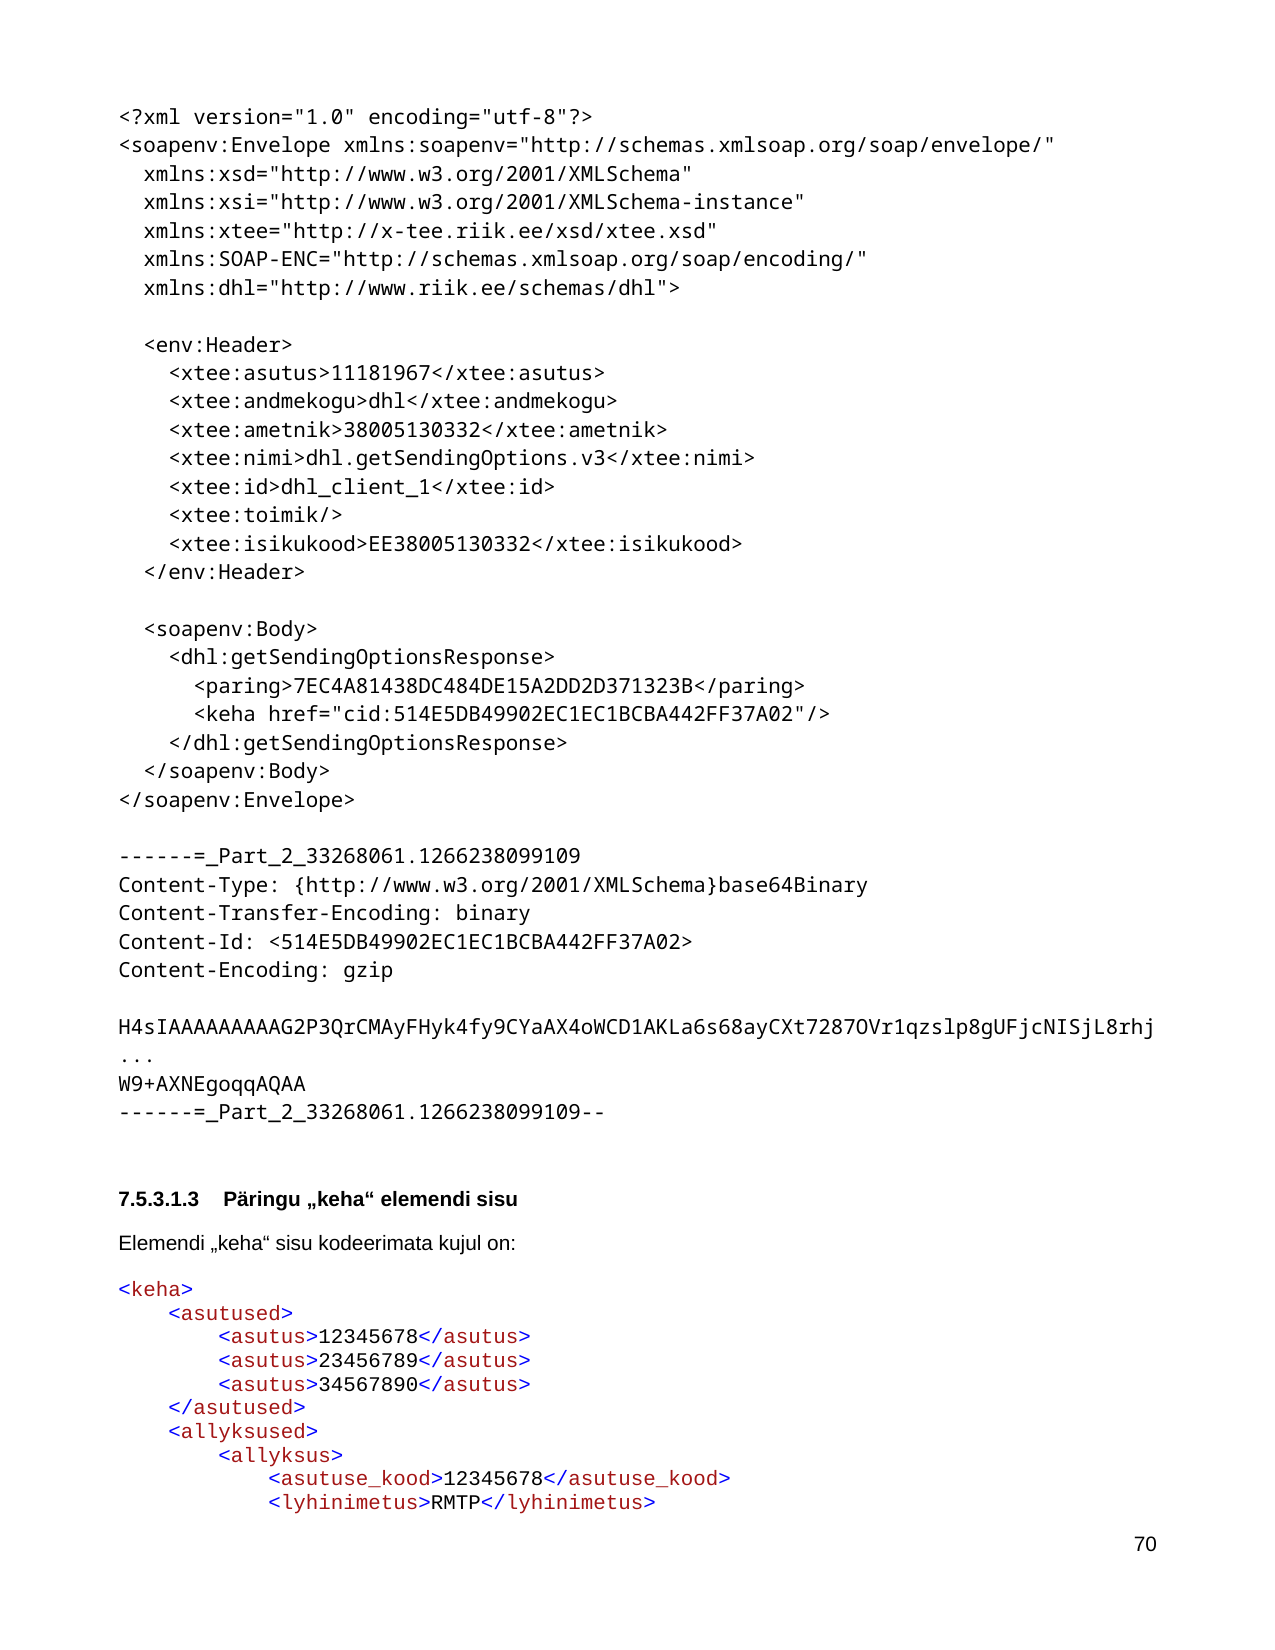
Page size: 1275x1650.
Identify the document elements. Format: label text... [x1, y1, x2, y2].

text <allyksus> [118, 1444, 1157, 1468]
text xmlns:xtee="http://x-tee.riik.ee/xsd/xtee.xsd" [118, 216, 1157, 244]
text xmlns:dhl="http://www.riik.ee/schemas/dhl"> [118, 273, 1157, 301]
text <asutus>34567890</asutus> [118, 1374, 1157, 1397]
text xmlns:SOAP-ENC="http://schemas.xmlsoap.org/soap/encoding/" [118, 244, 1157, 273]
text </soapenv:Body> [118, 756, 1157, 785]
text <soapenv:Body> [118, 614, 1157, 642]
text <asutus>23456789</asutus> [118, 1350, 1157, 1374]
text </dhl:getSendingOptionsResponse> [118, 728, 1157, 756]
text <env:Header> [118, 330, 1157, 358]
text <asutus>12345678</asutus> [118, 1326, 1157, 1350]
text Content-Type: {http://www.w3.org/2001/XMLSchema}base64Binary [118, 870, 1157, 898]
text <xtee:isikukood>EE38005130332</xtee:isikukood> [118, 529, 1157, 557]
text ------=_Part_2_33268061.1266238099109 [118, 842, 1157, 870]
text Elemendi „keha“ sisu kodeerimata kujul on: [118, 1231, 1157, 1255]
text Content-Id: <514E5DB49902EC1EC1BCBA442FF37A02> [118, 927, 1157, 955]
text </env:Header> [118, 557, 1157, 586]
text Content-Transfer-Encoding: binary [118, 898, 1157, 927]
text W9+AXNEgoqqAQAA [118, 1069, 1157, 1097]
text <xtee:asutus>11181967</xtee:asutus> [118, 358, 1157, 387]
text <xtee:nimi>dhl.getSendingOptions.v3</xtee:nimi> [118, 443, 1157, 472]
text <xtee:andmekogu>dhl</xtee:andmekogu> [118, 387, 1157, 415]
text <lyhinimetus>RMTP</lyhinimetus> [118, 1492, 1157, 1516]
text xmlns:xsd="http://www.w3.org/2001/XMLSchema" [118, 159, 1157, 187]
text <asutused> [118, 1303, 1157, 1326]
text <paring>7EC4A81438DC484DE15A2DD2D371323B</paring> [118, 671, 1157, 699]
text ... [118, 1041, 1157, 1069]
text <asutuse_kood>12345678</asutuse_kood> [118, 1468, 1157, 1492]
text </soapenv:Envelope> [118, 785, 1157, 813]
text <allyksused> [118, 1421, 1157, 1444]
text <soapenv:Envelope xmlns:soapenv="http://schemas.xmlsoap.org/soap/envelope/" [118, 131, 1157, 159]
subtitle Päringu „keha“ elemendi sisu [118, 1186, 1157, 1210]
text Content-Encoding: gzip [118, 955, 1157, 984]
text ------=_Part_2_33268061.1266238099109-- [118, 1097, 1157, 1126]
text <xtee:ametnik>38005130332</xtee:ametnik> [118, 415, 1157, 443]
text xmlns:xsi="http://www.w3.org/2001/XMLSchema-instance" [118, 187, 1157, 216]
text H4sIAAAAAAAAAG2P3QrCMAyFHyk4fy9CYaAX4oWCD1AKLa6s68ayCXt7287OVr1qzslp8gUFjcNISjL8rhj [118, 1012, 1157, 1041]
text <keha href="cid:514E5DB49902EC1EC1BCBA442FF37A02"/> [118, 699, 1157, 728]
text <dhl:getSendingOptionsResponse> [118, 642, 1157, 671]
text </asutused> [118, 1397, 1157, 1421]
text <xtee:id>dhl_client_1</xtee:id> [118, 472, 1157, 500]
text <keha> [118, 1279, 1157, 1303]
text <?xml version="1.0" encoding="utf-8"?> [118, 102, 1157, 131]
text <xtee:toimik/> [118, 500, 1157, 529]
